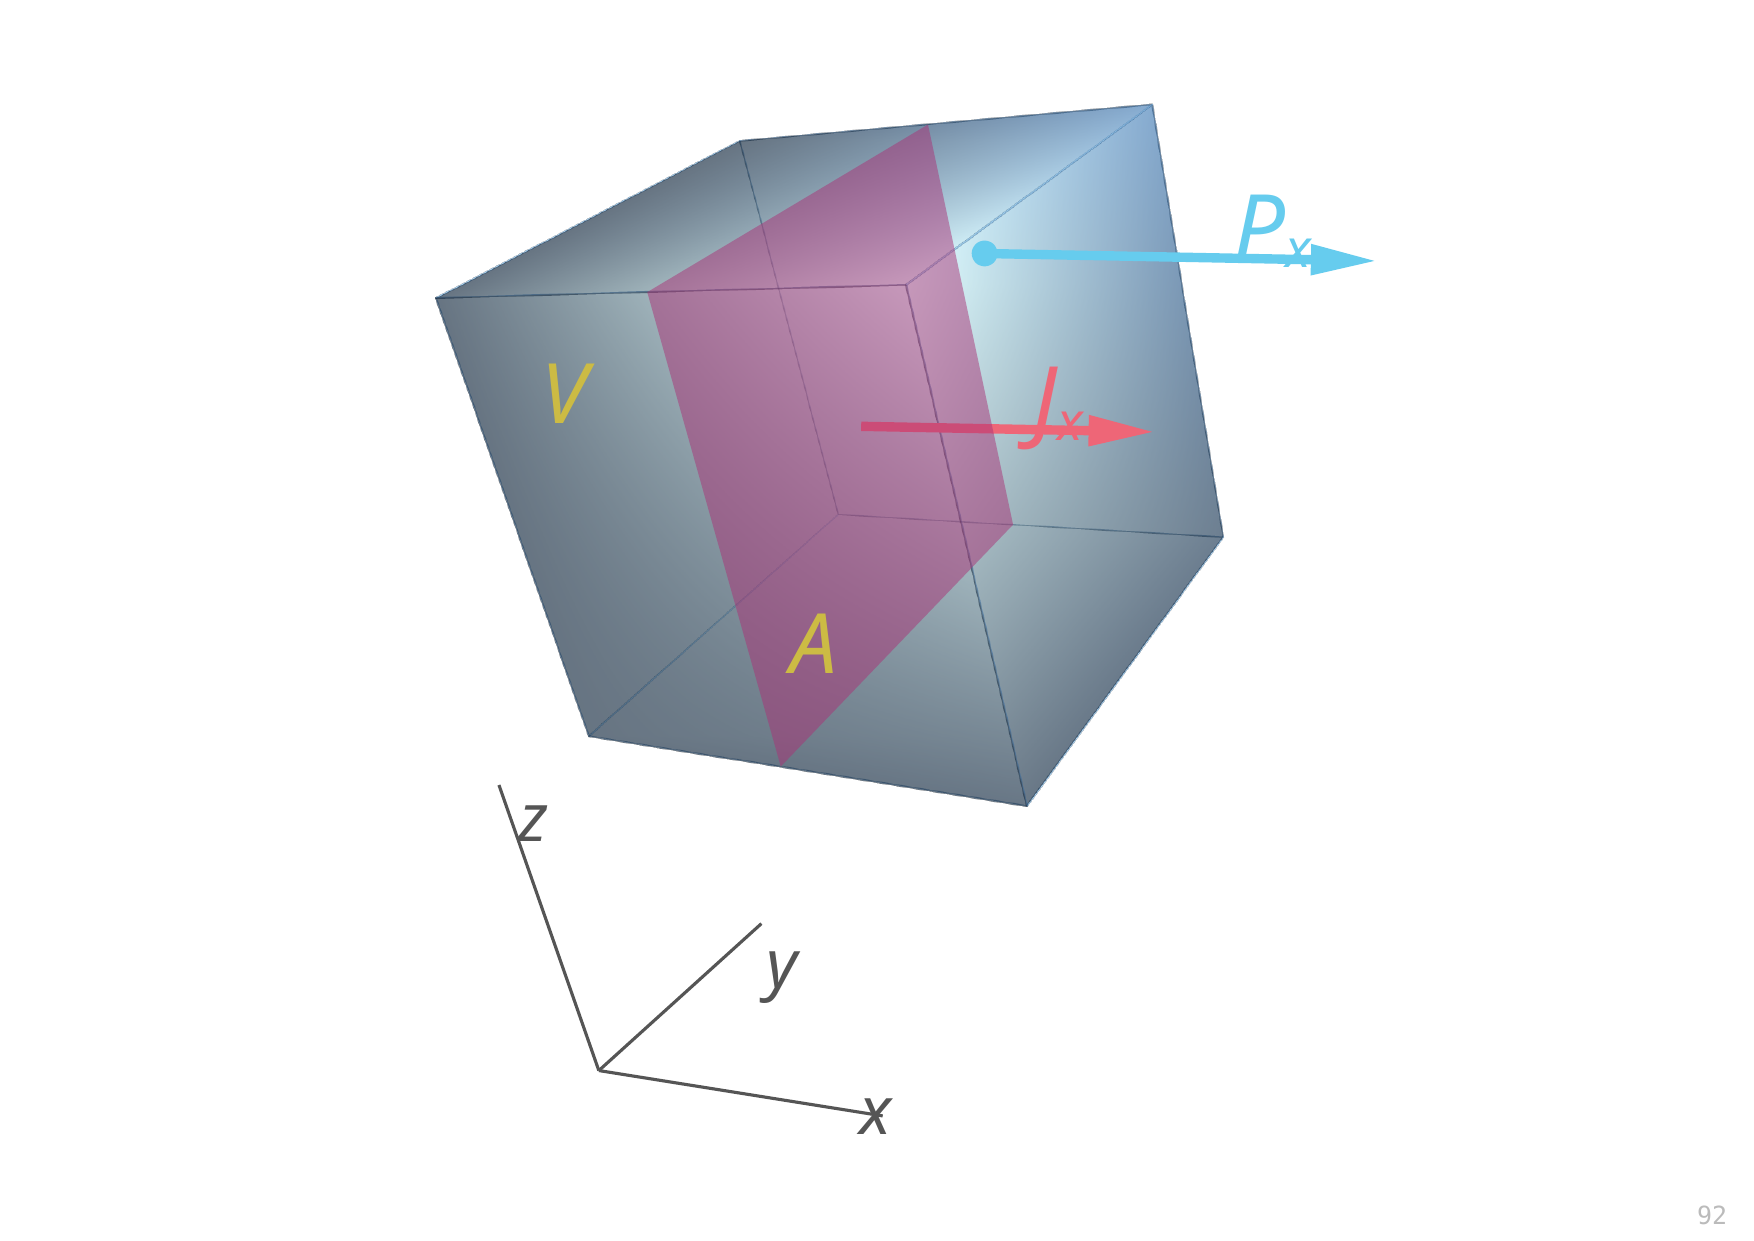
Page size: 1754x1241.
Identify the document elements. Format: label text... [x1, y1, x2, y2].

text_box [647, 124, 1014, 767]
text_box V [526, 327, 617, 426]
text_box Jx [1017, 327, 1105, 425]
text_box Px [1218, 154, 1332, 254]
text_box z [503, 753, 543, 843]
text_box A [775, 577, 866, 676]
text_box y [751, 899, 793, 988]
text_box x [844, 1047, 886, 1136]
